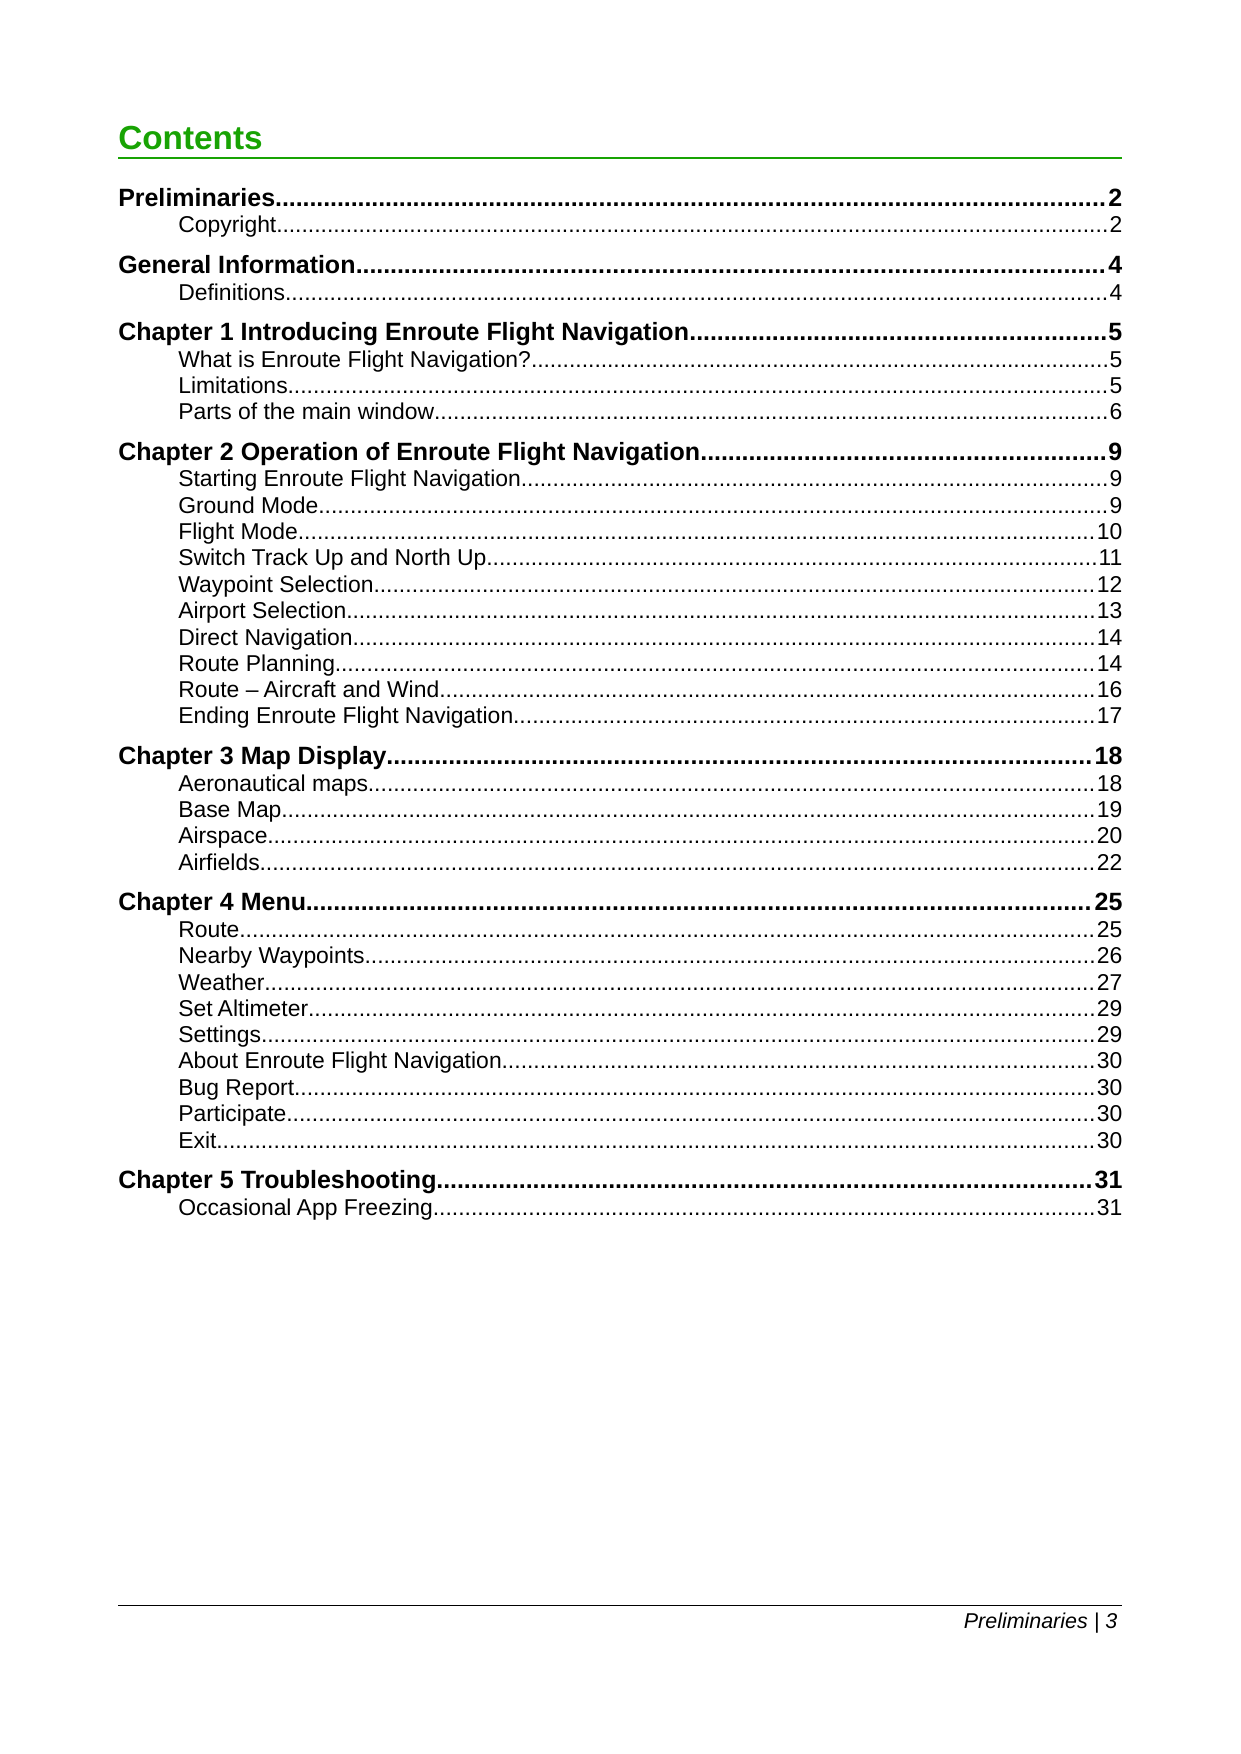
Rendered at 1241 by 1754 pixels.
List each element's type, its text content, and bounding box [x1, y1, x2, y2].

text Participate 30 [178, 1100, 1122, 1127]
text Aeronautical maps 18 [178, 769, 1122, 796]
text Bug Report 30 [178, 1074, 1122, 1100]
text Waypoint Selection 12 [178, 571, 1122, 597]
text Route Planning 14 [178, 650, 1122, 676]
text Chapter 1 Introducing Enroute Flight Navigation 5 [118, 317, 1122, 346]
text Chapter 4 Menu 25 [118, 887, 1122, 916]
text General Information 4 [118, 250, 1122, 278]
text Definitions 4 [178, 278, 1122, 305]
text What is Enroute Flight Navigation? 5 [178, 346, 1122, 372]
text Weather 27 [178, 968, 1122, 995]
text Ground Mode 9 [178, 492, 1122, 518]
text Settings 29 [178, 1021, 1122, 1047]
text Limitations 5 [178, 372, 1122, 398]
text Chapter 5 Troubleshooting 31 [118, 1165, 1122, 1194]
text Airport Selection 13 [178, 597, 1122, 623]
text Parts of the main window 6 [178, 398, 1122, 424]
text Starting Enroute Flight Navigation 9 [178, 465, 1122, 492]
text Route – Aircraft and Wind 16 [178, 676, 1122, 702]
subtitle Contents [118, 118, 1122, 157]
text Route 25 [178, 916, 1122, 942]
text Set Altimeter 29 [178, 995, 1122, 1021]
text Nearby Waypoints 26 [178, 942, 1122, 968]
text About Enroute Flight Navigation 30 [178, 1047, 1122, 1074]
text Flight Mode 10 [178, 518, 1122, 544]
text Preliminaries 2 [118, 183, 1122, 211]
text Chapter 2 Operation of Enroute Flight Navigation 9 [118, 437, 1122, 465]
text Ending Enroute Flight Navigation 17 [178, 702, 1122, 729]
text Switch Track Up and North Up 11 [178, 544, 1122, 571]
text Direct Navigation 14 [178, 623, 1122, 650]
text Exit 30 [178, 1127, 1122, 1153]
text Copyright 2 [178, 211, 1122, 238]
text Airfields 22 [178, 849, 1122, 875]
text Chapter 3 Map Display 18 [118, 741, 1122, 769]
text Occasional App Freezing 31 [178, 1194, 1122, 1220]
text Base Map 19 [178, 796, 1122, 822]
text Airspace 20 [178, 822, 1122, 849]
